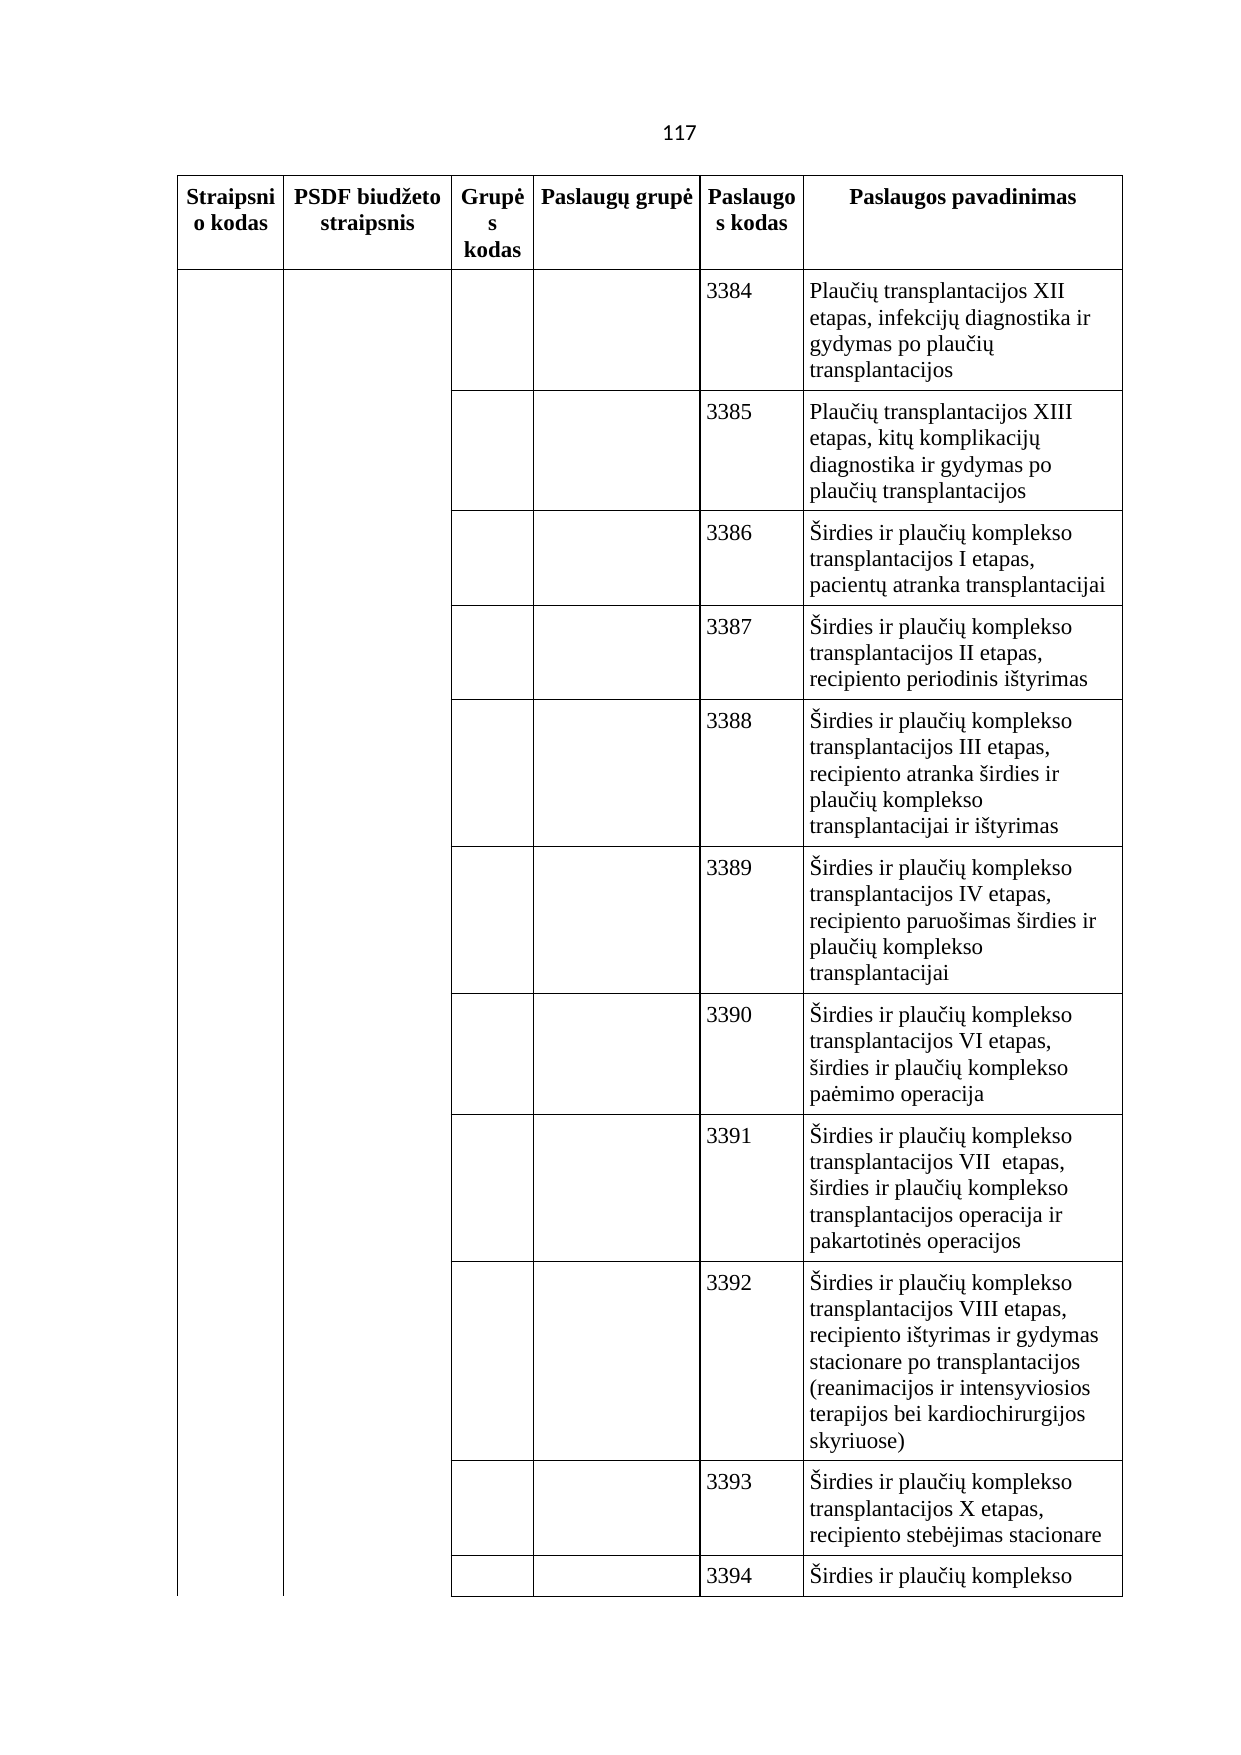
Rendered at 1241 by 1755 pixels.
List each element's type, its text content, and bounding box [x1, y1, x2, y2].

table_cell [178, 1114, 283, 1261]
table_cell [534, 1115, 699, 1261]
table_cell [452, 270, 533, 390]
table_cell [452, 847, 533, 993]
table_cell [452, 1556, 533, 1596]
table_header Grupės kodas [452, 176, 533, 269]
table_cell [452, 700, 533, 846]
table_cell [178, 510, 283, 605]
table_cell [534, 847, 699, 993]
table_cell [534, 391, 699, 510]
table_cell 3388 [701, 700, 803, 846]
table_cell 3387 [701, 606, 803, 699]
table_cell [534, 511, 699, 605]
table_cell [284, 846, 451, 993]
table_cell [452, 511, 533, 605]
table_cell 3385 [701, 391, 803, 510]
table_cell [452, 1262, 533, 1460]
table_cell 3391 [701, 1115, 803, 1261]
table_cell Širdies ir plaučių komplekso transplantacijos IV etapas, recipiento paruošimas širdies ir plaučių komplekso transplantacijai [804, 847, 1122, 993]
table_cell 3393 [701, 1461, 803, 1554]
table_cell [452, 1461, 533, 1554]
table_cell Širdies ir plaučių komplekso [804, 1556, 1122, 1596]
table_cell [178, 993, 283, 1113]
table_cell Širdies ir plaučių komplekso transplantacijos II etapas, recipiento periodinis ištyrimas [804, 606, 1122, 699]
table_header Straipsnio kodas [178, 176, 283, 269]
table_cell [284, 699, 451, 846]
table_cell [284, 270, 451, 390]
table_cell 3386 [701, 511, 803, 605]
table_header Paslaugų grupė [534, 176, 699, 269]
table_cell [534, 270, 699, 390]
table_header Paslaugos pavadinimas [804, 176, 1122, 269]
table_cell [178, 1555, 283, 1596]
table_cell Širdies ir plaučių komplekso transplantacijos I etapas, pacientų atranka transplantacijai [804, 511, 1122, 605]
table_cell [534, 1262, 699, 1460]
table_cell [284, 605, 451, 699]
table_cell [534, 606, 699, 699]
table_header Paslaugos kodas [701, 176, 803, 269]
table_cell Širdies ir plaučių komplekso transplantacijos VI etapas, širdies ir plaučių komplekso paėmimo operacija [804, 994, 1122, 1113]
table_cell [534, 1556, 699, 1596]
table_cell Plaučių transplantacijos XIII etapas, kitų komplikacijų diagnostika ir gydymas po plaučių transplantacijos [804, 391, 1122, 510]
table_cell [284, 1460, 451, 1554]
table_cell [452, 1115, 533, 1261]
table_cell [284, 1261, 451, 1460]
table_cell [452, 391, 533, 510]
table_cell Širdies ir plaučių komplekso transplantacijos III etapas, recipiento atranka širdies ir plaučių komplekso transplantacijai ir ištyrimas [804, 700, 1122, 846]
table_cell [178, 270, 283, 390]
table_cell Širdies ir plaučių komplekso transplantacijos VIII etapas, recipiento ištyrimas ir gydymas stacionare po transplantacijos (reanimacijos ir intensyviosios terapijos bei kardiochirurgijos skyriuose) [804, 1262, 1122, 1460]
table_cell [452, 606, 533, 699]
table_cell Širdies ir plaučių komplekso transplantacijos X etapas, recipiento stebėjimas stacionare [804, 1461, 1122, 1554]
table_cell 3394 [701, 1556, 803, 1596]
table_cell [178, 1261, 283, 1460]
table_cell 3392 [701, 1262, 803, 1460]
table_cell Plaučių transplantacijos XII etapas, infekcijų diagnostika ir gydymas po plaučių transplantacijos [804, 270, 1122, 390]
table_cell [284, 1114, 451, 1261]
table_cell [284, 510, 451, 605]
table_cell [178, 605, 283, 699]
table_cell [178, 1460, 283, 1554]
table_cell [534, 700, 699, 846]
table_cell [452, 994, 533, 1113]
table_cell 3390 [701, 994, 803, 1113]
table_cell [284, 1555, 451, 1596]
table_cell [178, 699, 283, 846]
table_cell [284, 390, 451, 510]
table_header PSDF biudžeto straipsnis [284, 176, 451, 269]
table_cell Širdies ir plaučių komplekso transplantacijos VII etapas, širdies ir plaučių komplekso transplantacijos operacija ir pakartotinės operacijos [804, 1115, 1122, 1261]
table_cell [284, 993, 451, 1113]
table_cell [178, 390, 283, 510]
table_cell [534, 994, 699, 1113]
table_cell 3389 [701, 847, 803, 993]
table_cell 3384 [701, 270, 803, 390]
table_cell [178, 846, 283, 993]
table_cell [534, 1461, 699, 1554]
